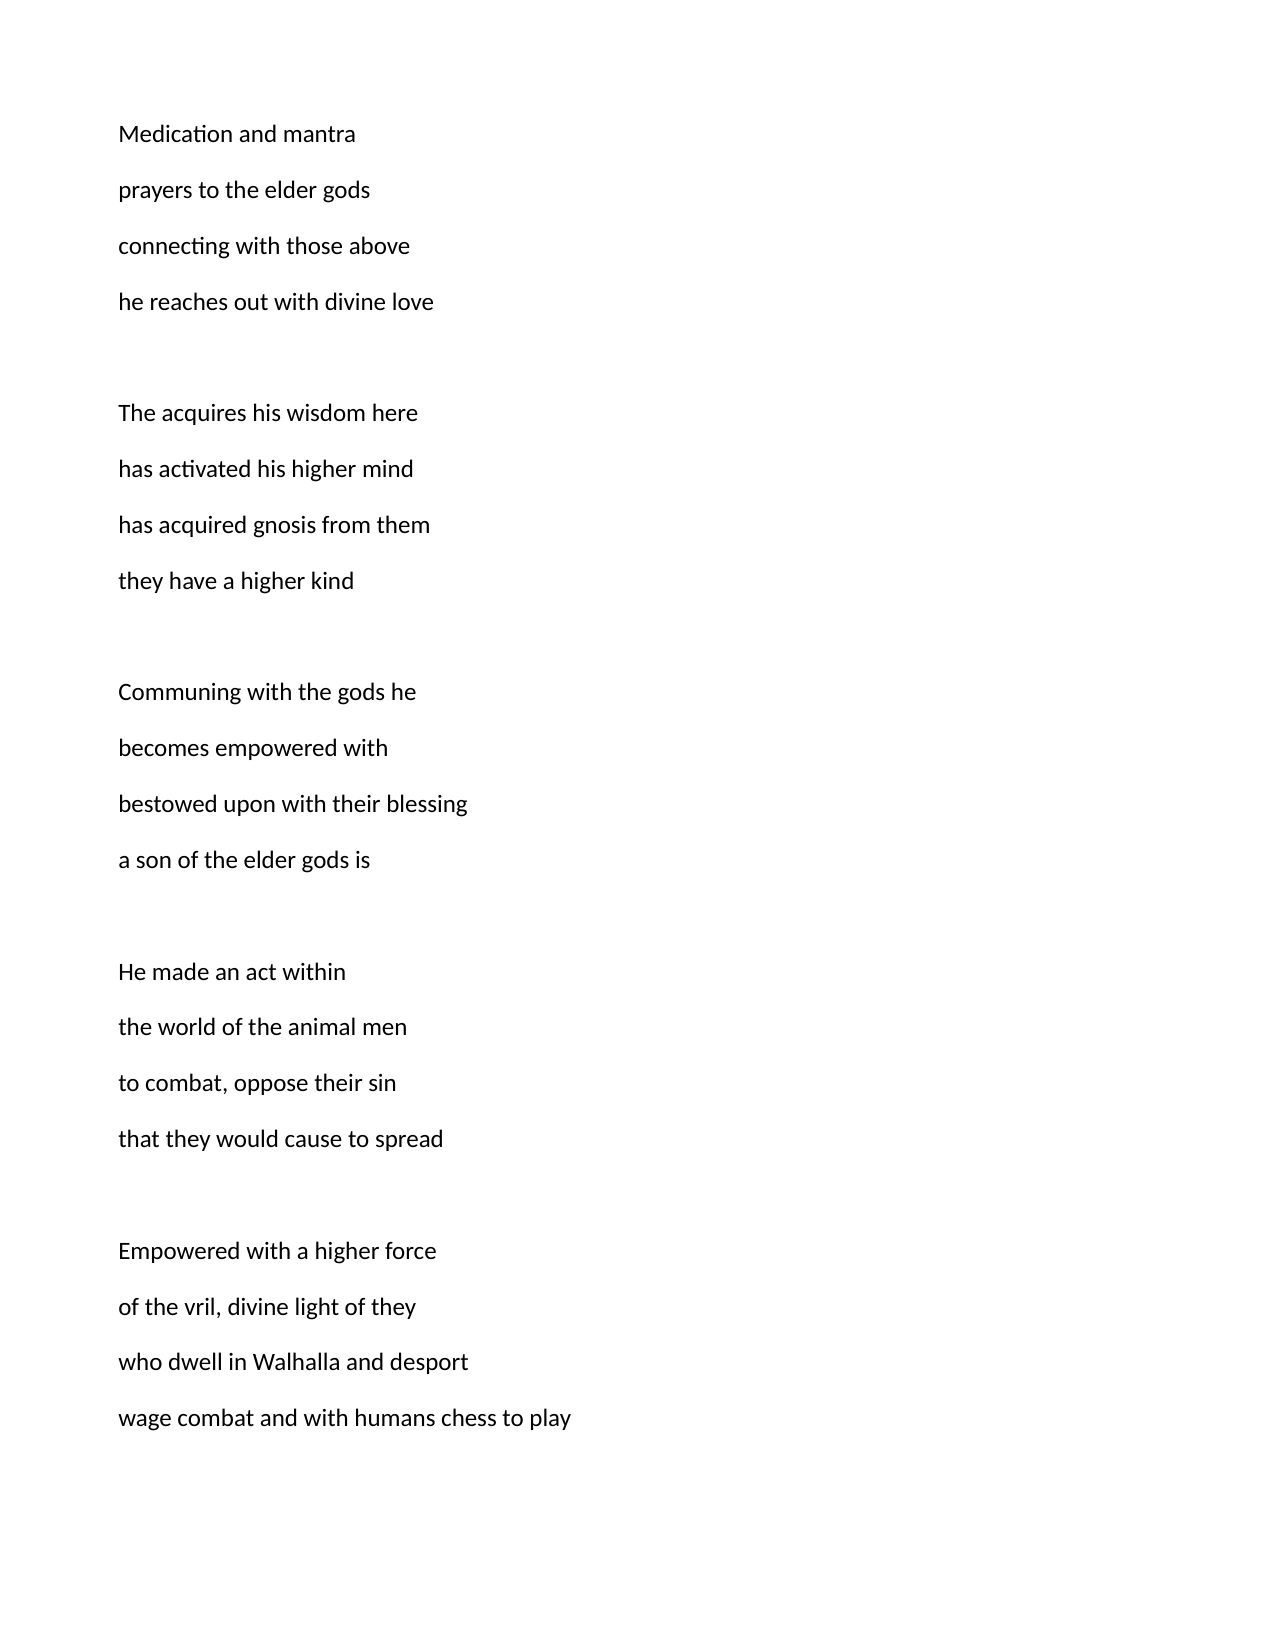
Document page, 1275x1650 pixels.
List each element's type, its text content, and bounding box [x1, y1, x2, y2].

text bestowed upon with their blessing [118, 788, 1157, 819]
text prayers to the elder gods [118, 174, 1157, 204]
text who dwell in Walhalla and desport [118, 1346, 1157, 1377]
text has acquired gnosis from them [118, 509, 1157, 539]
text they have a higher kind [118, 565, 1157, 595]
text has activated his higher mind [118, 453, 1157, 484]
text He made an act within [118, 956, 1157, 986]
text the world of the animal men [118, 1011, 1157, 1042]
text wage combat and with humans chess to play [118, 1402, 1157, 1433]
text he reaches out with divine love [118, 286, 1157, 316]
text The acquires his wisdom here [118, 397, 1157, 428]
text Communing with the gods he [118, 676, 1157, 707]
text becomes empowered with [118, 732, 1157, 763]
text connecting with those above [118, 230, 1157, 260]
text Empowered with a higher force [118, 1235, 1157, 1265]
text of the vril, divine light of they [118, 1291, 1157, 1321]
text that they would cause to spread [118, 1123, 1157, 1154]
text to combat, oppose their sin [118, 1067, 1157, 1098]
text a son of the elder gods is [118, 844, 1157, 874]
text Medication and mantra [118, 118, 1157, 149]
